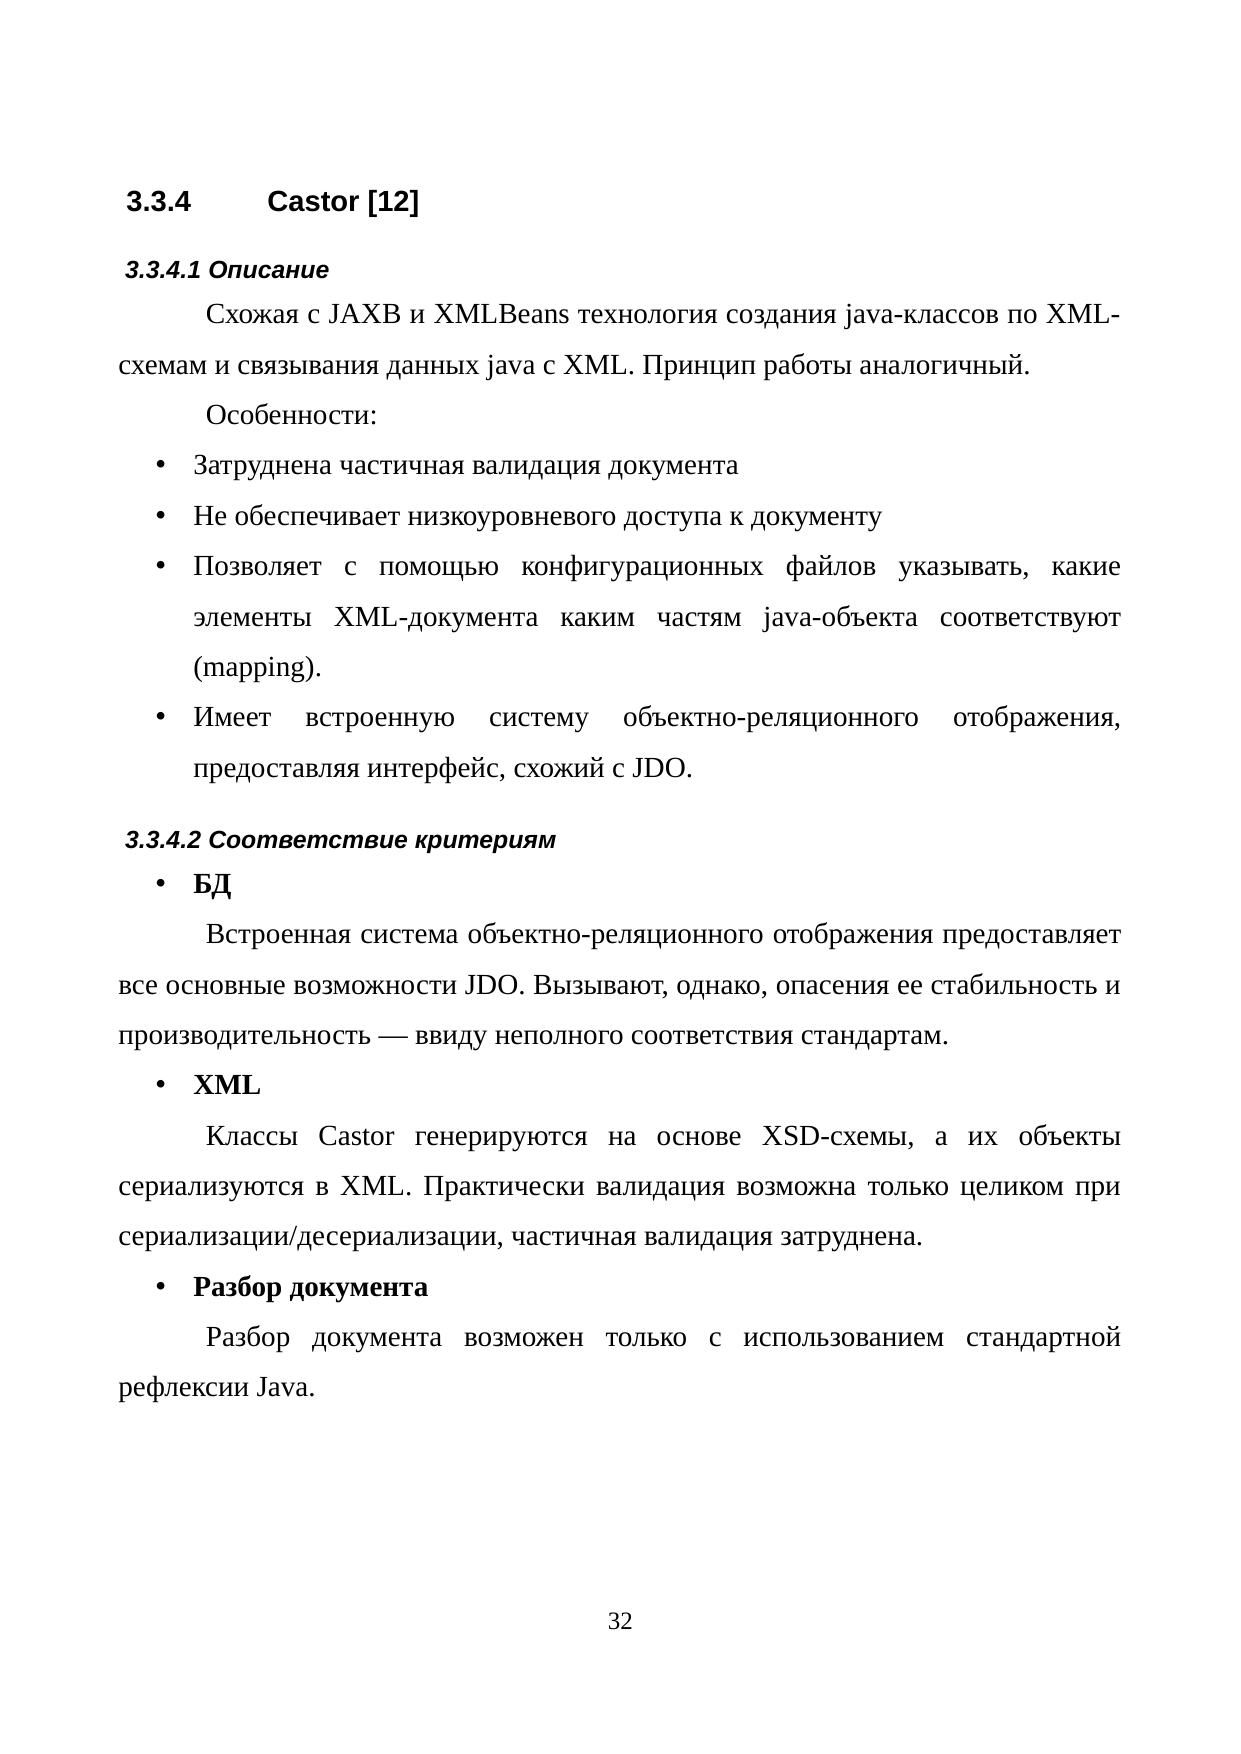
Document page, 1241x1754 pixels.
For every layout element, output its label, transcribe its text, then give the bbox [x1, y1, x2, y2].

list Затруднена частичная валидация документа [156, 447, 1122, 481]
text Встроенная система объектно-реляционного отображения предоставляет все основные возможности JDO. Вызывают, однако, опасения ее стабильность и производительность — ввиду неполного соответствия стандартам. [118, 916, 1122, 1051]
subtitle Castor [12] [118, 184, 1122, 218]
text Схожая с JAXB и XMLBeans технология создания java-классов по XML-схемам и связывания данных java c XML. Принцип работы аналогичный. [118, 296, 1122, 380]
text Разбор документа возможен только с использованием стандартной рефлексии Java. [118, 1319, 1122, 1403]
subtitle Соответствие критериям [118, 825, 1122, 853]
text Особенности: [118, 397, 1122, 431]
list Имеет встроенную систему объектно-реляционного отображения, предоставляя интерфейс, схожий с JDO. [156, 699, 1122, 783]
list XML [156, 1067, 1122, 1101]
list Не обеспечивает низкоуровневого доступа к документу [156, 498, 1122, 531]
subtitle Описание [118, 255, 1122, 284]
list Разбор документа [156, 1269, 1122, 1302]
text Классы Castor генерируются на основе XSD-схемы, а их объекты сериализуются в XML. Практически валидация возможна только целиком при сериализации/десериализации, частичная валидация затруднена. [118, 1118, 1122, 1252]
list БД [156, 866, 1122, 900]
list Позволяет с помощью конфигурационных файлов указывать, какие элементы XML-документа каким частям java-объекта соответствуют (mapping). [156, 548, 1122, 682]
